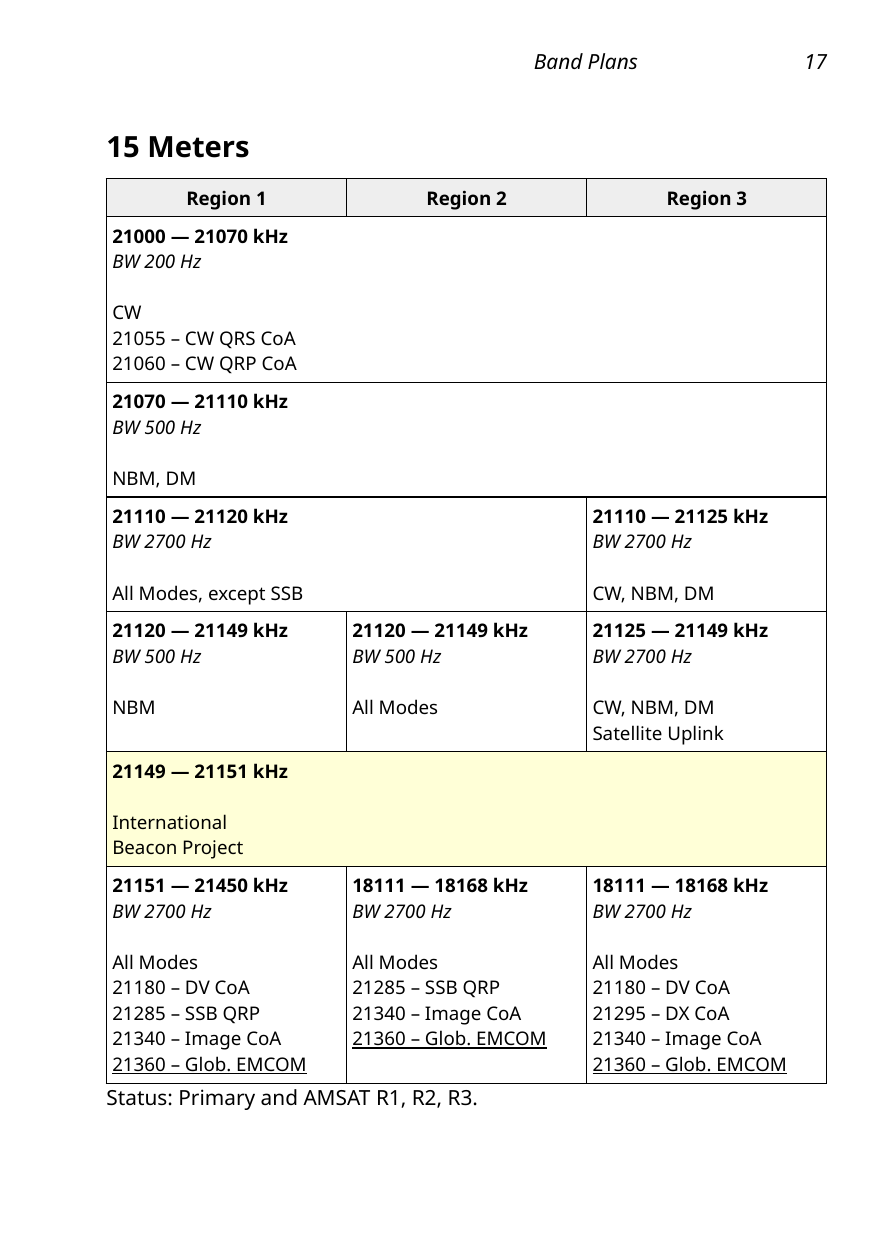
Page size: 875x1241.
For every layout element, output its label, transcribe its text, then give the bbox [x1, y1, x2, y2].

table_cell 18111 — 18168 kHz BW 2700 Hz All Modes 21285 – SSB QRP 21340 – Image CoA 21360 – Glob. EMCOM [347, 867, 586, 1082]
table_cell 21151 — 21450 kHz BW 2700 Hz All Modes 21180 – DV CoA 21285 – SSB QRP 21340 – Image CoA 21360 – Glob. EMCOM [107, 867, 346, 1082]
table_cell 21125 — 21149 kHz BW 2700 Hz CW, NBM, DM Satellite Uplink [587, 612, 826, 751]
text Status: Primary and AMSAT R1, R2, R3. [106, 1084, 827, 1112]
subtitle 15 Meters [106, 126, 827, 166]
table_header Region 2 [347, 179, 586, 216]
table_cell 18111 — 18168 kHz BW 2700 Hz All Modes 21180 – DV CoA 21295 – DX CoA 21340 – Image CoA 21360 – Glob. EMCOM [587, 867, 826, 1082]
table_cell 21110 — 21120 kHz BW 2700 Hz All Modes, except SSB [107, 498, 586, 611]
table_cell 21120 — 21149 kHz BW 500 Hz NBM [107, 612, 346, 751]
table_cell 21000 — 21070 kHz BW 200 Hz CW 21055 – CW QRS CoA 21060 – CW QRP CoA [107, 217, 826, 382]
table_cell 21110 — 21125 kHz BW 2700 Hz CW, NBM, DM [587, 498, 826, 611]
table_header Region 3 [587, 179, 826, 216]
table_header Region 1 [107, 179, 346, 216]
table_cell 21149 — 21151 kHz International Beacon Project [107, 752, 826, 866]
table_cell 21070 — 21110 kHz BW 500 Hz NBM, DM [107, 383, 826, 496]
table_cell 21120 — 21149 kHz BW 500 Hz All Modes [347, 612, 586, 751]
